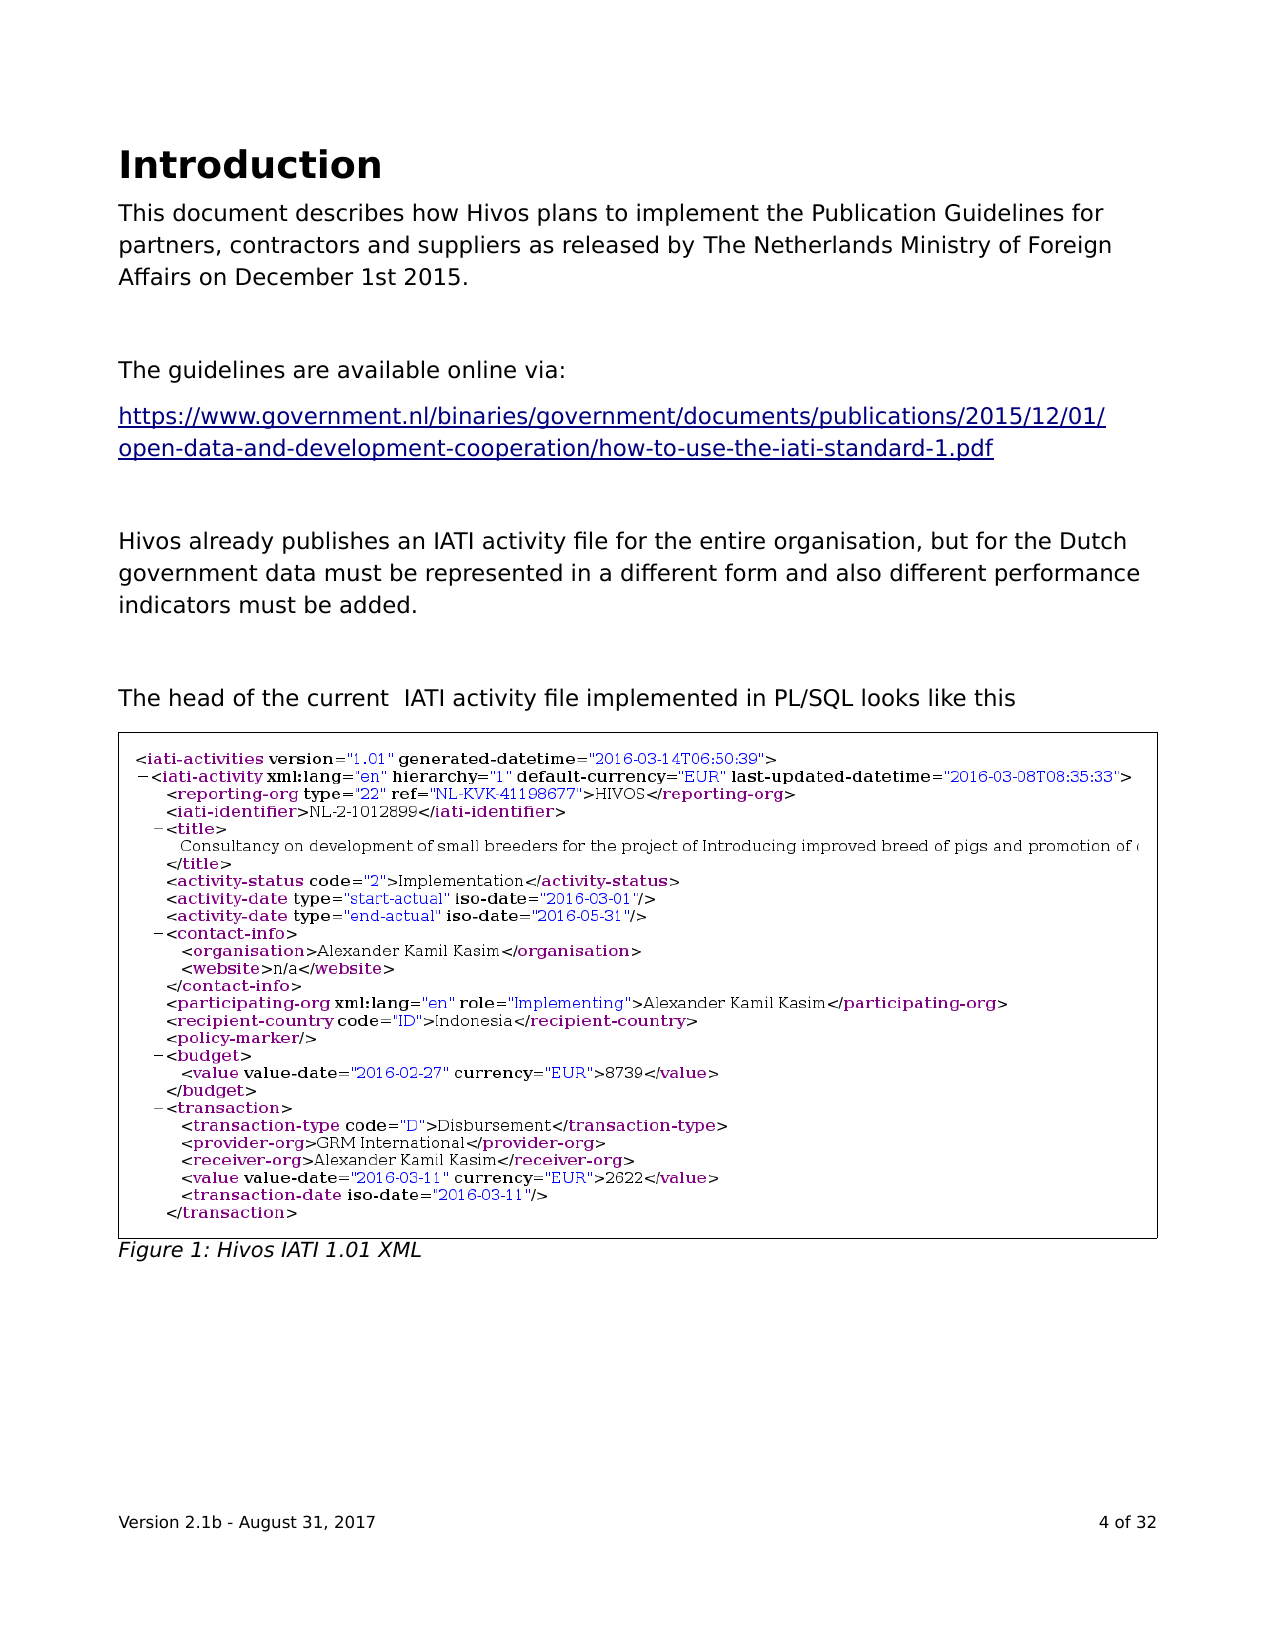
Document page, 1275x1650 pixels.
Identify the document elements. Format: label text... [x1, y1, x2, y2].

text https://www.government.nl/binaries/government/documents/publications/2015/12/01/open-data-and-development-cooperation/how-to-use-the-iati-standard-1.pdf [118, 403, 1157, 462]
picture [136, 750, 1139, 1221]
text The head of the current IATI activity file implemented in PL/SQL looks like this [118, 686, 1157, 712]
text The guidelines are available online via: [118, 357, 1157, 383]
text [119, 733, 1157, 1238]
subtitle Introduction [118, 143, 1157, 187]
text Figure 1: Hivos IATI 1.01 XML [118, 1239, 1157, 1262]
text This document describes how Hivos plans to implement the Publication Guidelines for partners, contractors and suppliers as released by The Netherlands Ministry of Foreign Affairs on December 1st 2015. [118, 200, 1157, 290]
text Hivos already publishes an IATI activity file for the entire organisation, but for the Dutch government data must be represented in a different form and also different performance indicators must be added. [118, 528, 1157, 619]
